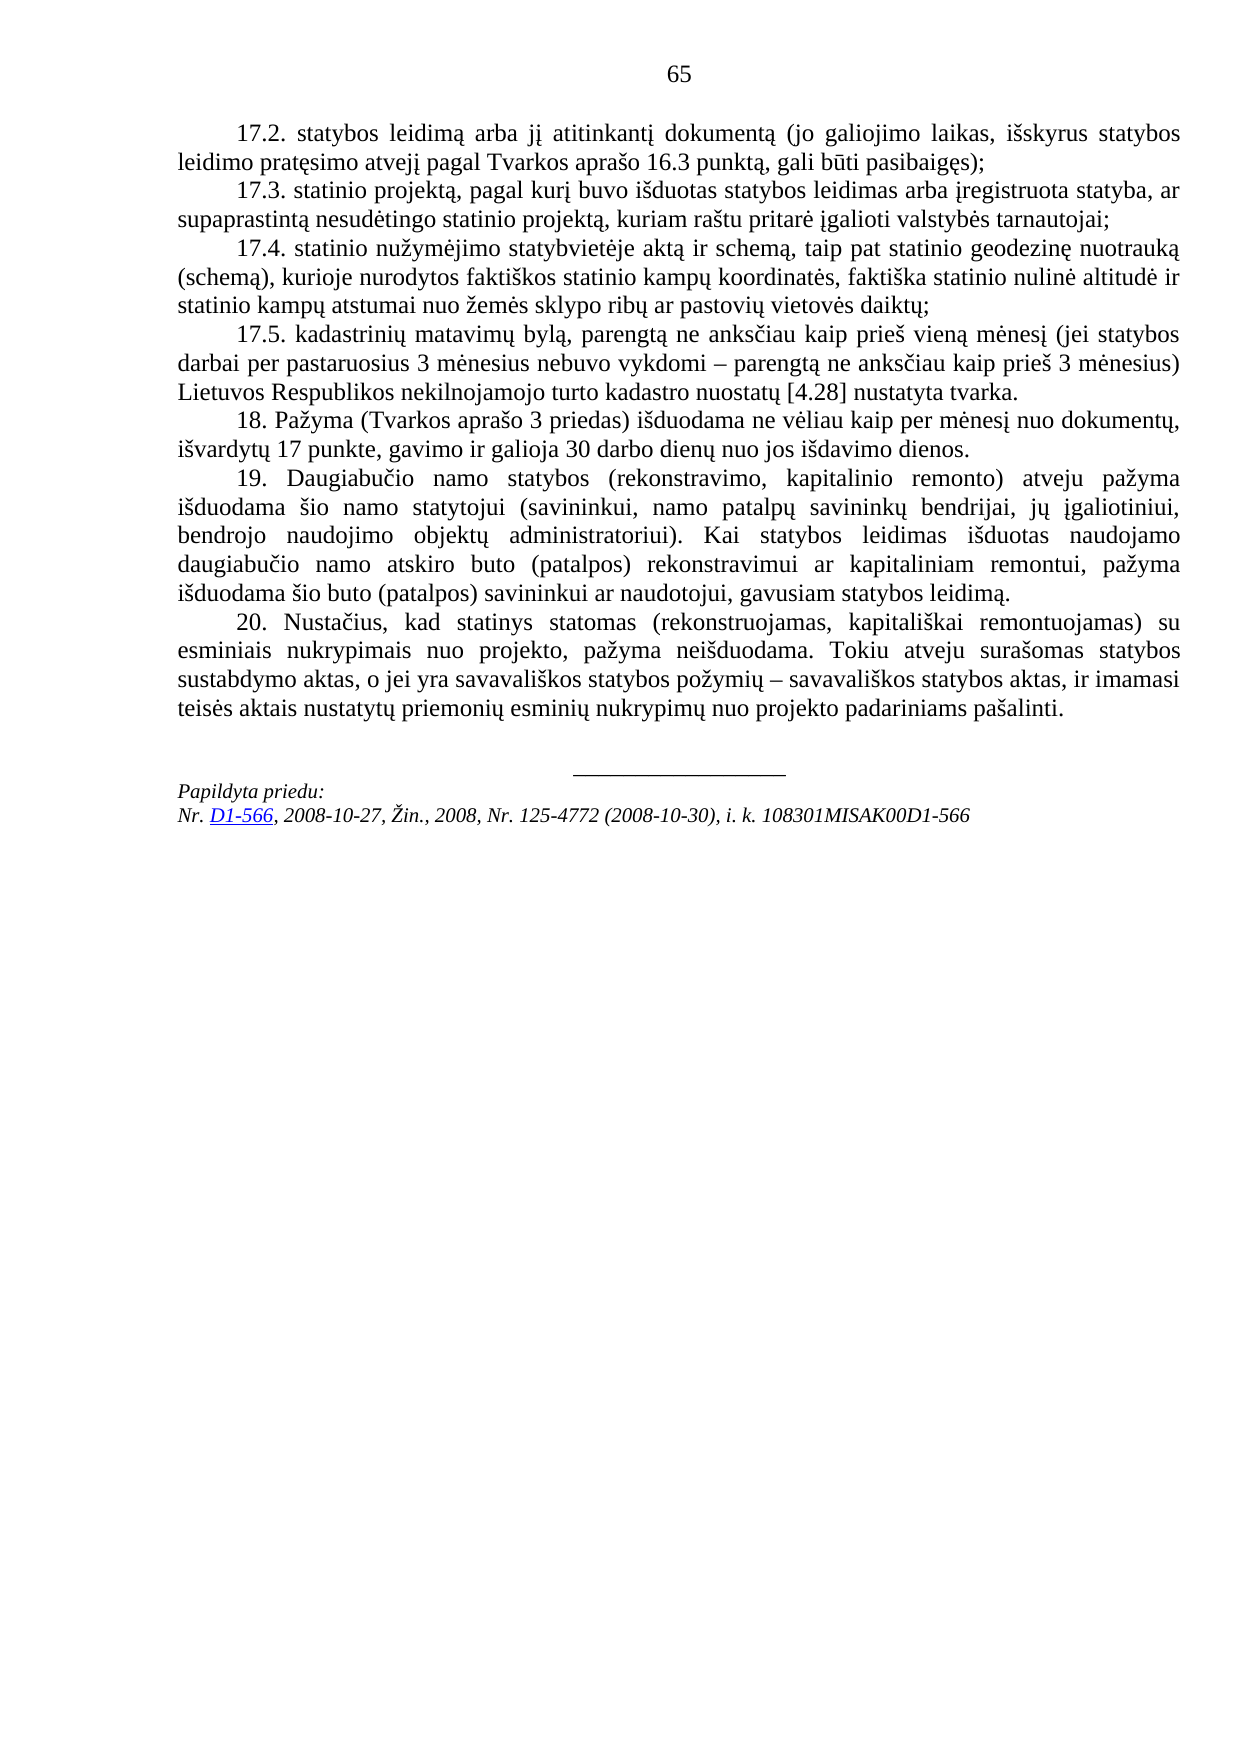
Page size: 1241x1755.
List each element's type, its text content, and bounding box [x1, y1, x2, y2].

text 17.3. statinio projektą, pagal kurį buvo išduotas statybos leidimas arba įregistruota statyba, ar supaprastintą nesudėtingo statinio projektą, kuriam raštu pritarė įgalioti valstybės tarnautojai; [177, 176, 1181, 233]
text Nr. D1-566, 2008-10-27, Žin., 2008, Nr. 125-4772 (2008-10-30), i. k. 108301MISAK00D1-566 [177, 803, 1181, 827]
text _________________ [177, 751, 1181, 779]
text 20. Nustačius, kad statinys statomas (rekonstruojamas, kapitališkai remontuojamas) su esminiais nukrypimais nuo projekto, pažyma neišduodama. Tokiu atveju surašomas statybos sustabdymo aktas, o jei yra savavališkos statybos požymių – savavališkos statybos aktas, ir imamasi teisės aktais nustatytų priemonių esminių nukrypimų nuo projekto padariniams pašalinti. [177, 607, 1181, 722]
text Papildyta priedu: [177, 779, 1181, 803]
text 17.5. kadastrinių matavimų bylą, parengtą ne anksčiau kaip prieš vieną mėnesį (jei statybos darbai per pastaruosius 3 mėnesius nebuvo vykdomi – parengtą ne anksčiau kaip prieš 3 mėnesius) Lietuvos Respublikos nekilnojamojo turto kadastro nuostatų [4.28] nustatyta tvarka. [177, 319, 1181, 406]
text 17.4. statinio nužymėjimo statybvietėje aktą ir schemą, taip pat statinio geodezinę nuotrauką (schemą), kurioje nurodytos faktiškos statinio kampų koordinatės, faktiška statinio nulinė altitudė ir statinio kampų atstumai nuo žemės sklypo ribų ar pastovių vietovės daiktų; [177, 233, 1181, 319]
text 17.2. statybos leidimą arba jį atitinkantį dokumentą (jo galiojimo laikas, išskyrus statybos leidimo pratęsimo atvejį pagal Tvarkos aprašo 16.3 punktą, gali būti pasibaigęs); [177, 118, 1181, 176]
text 18. Pažyma (Tvarkos aprašo 3 priedas) išduodama ne vėliau kaip per mėnesį nuo dokumentų, išvardytų 17 punkte, gavimo ir galioja 30 darbo dienų nuo jos išdavimo dienos. [177, 406, 1181, 463]
text 19. Daugiabučio namo statybos (rekonstravimo, kapitalinio remonto) atveju pažyma išduodama šio namo statytojui (savininkui, namo patalpų savininkų bendrijai, jų įgaliotiniui, bendrojo naudojimo objektų administratoriui). Kai statybos leidimas išduotas naudojamo daugiabučio namo atskiro buto (patalpos) rekonstravimui ar kapitaliniam remontui, pažyma išduodama šio buto (patalpos) savininkui ar naudotojui, gavusiam statybos leidimą. [177, 463, 1181, 607]
